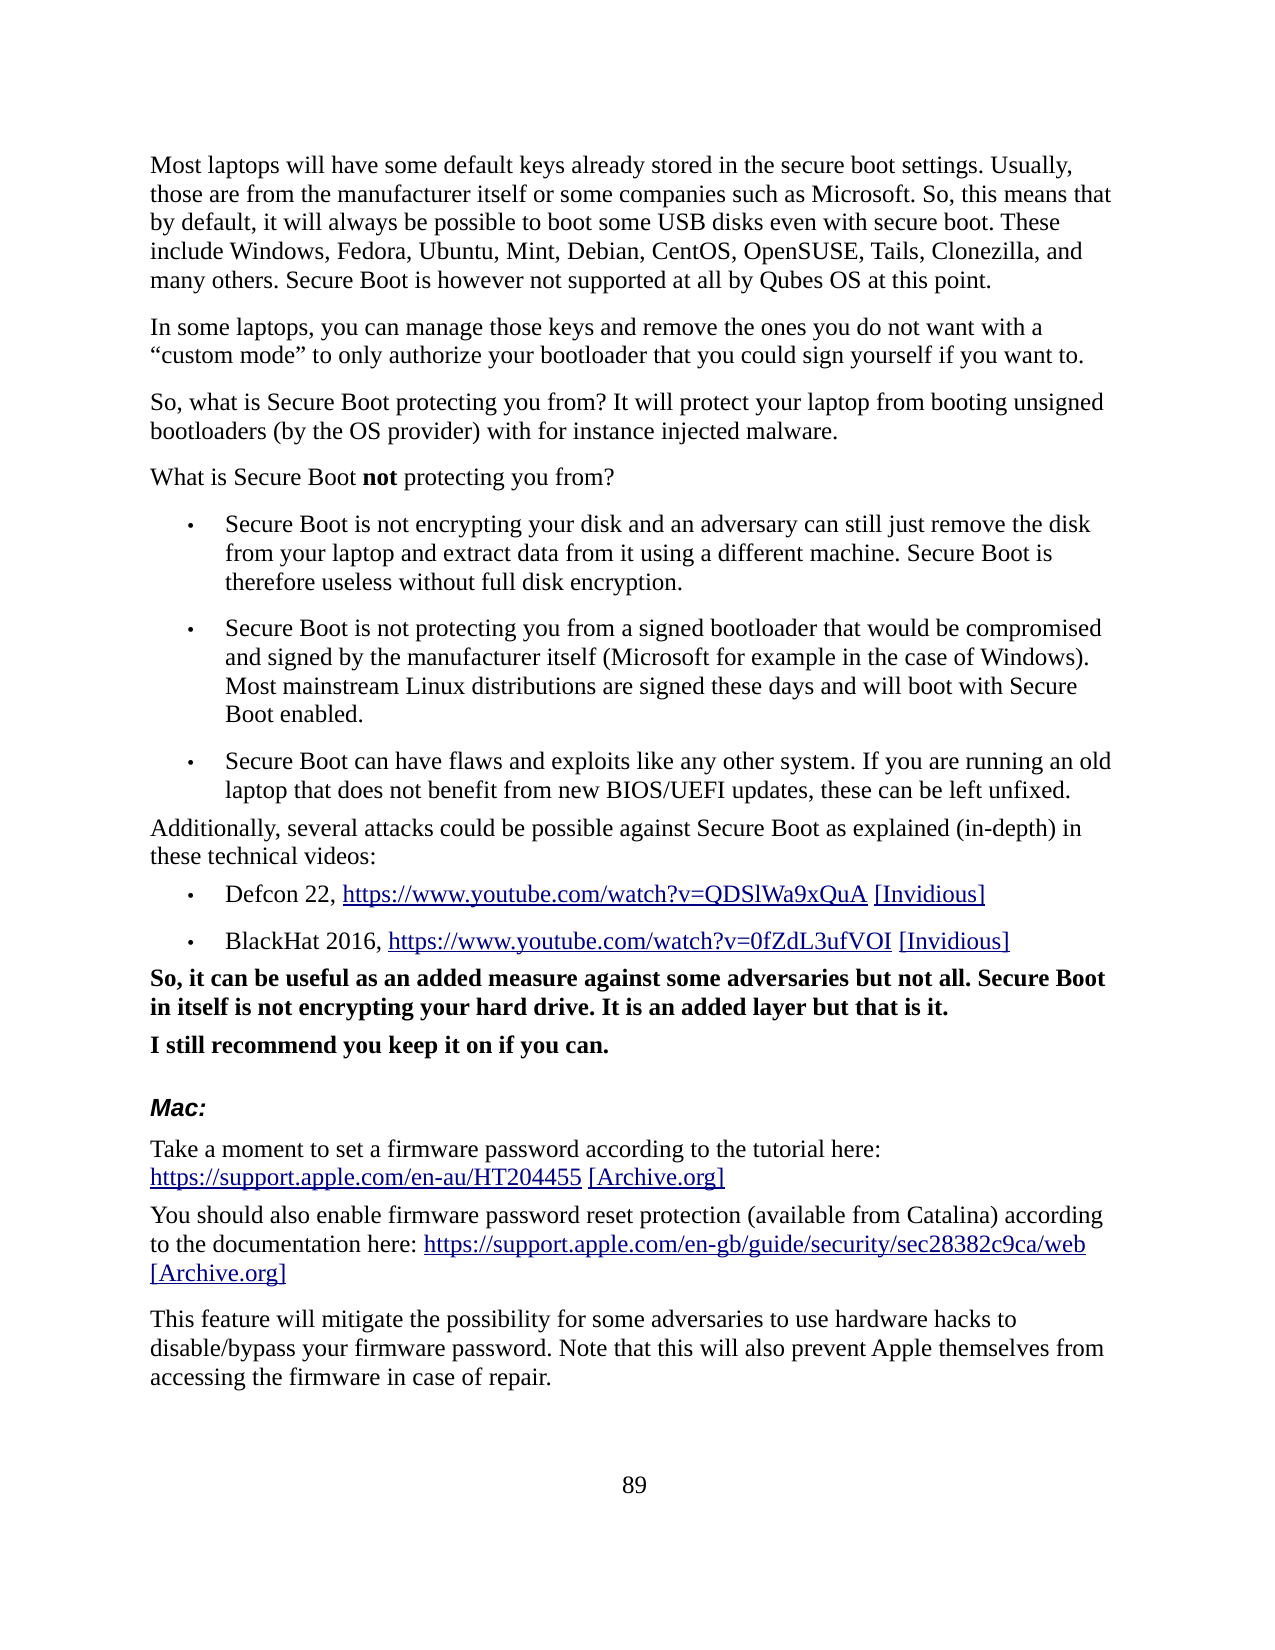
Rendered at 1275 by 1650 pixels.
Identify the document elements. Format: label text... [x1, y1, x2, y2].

text What is Secure Boot not protecting you from? [150, 462, 1125, 491]
list Secure Boot is not encrypting your disk and an adversary can still just remove the disk from your laptop and extract data from it using a different machine. Secure Boot is therefore useless without full disk encryption. [187, 509, 1125, 595]
text Most laptops will have some default keys already stored in the secure boot settings. Usually, those are from the manufacturer itself or some companies such as Microsoft. So, this means that by default, it will always be possible to boot some USB disks even with secure boot. These include Windows, Fedora, Ubuntu, Mint, Debian, CentOS, OpenSUSE, Tails, Clonezilla, and many others. Secure Boot is however not supported at all by Qubes OS at this point. [150, 150, 1125, 294]
list BlackHat 2016, https://www.youtube.com/watch?v=0fZdL3ufVOI [Invidious] [187, 926, 1125, 954]
subtitle Mac: [150, 1093, 1125, 1121]
list Defcon 22, https://www.youtube.com/watch?v=QDSlWa9xQuA [Invidious] [187, 879, 1125, 908]
text Take a moment to set a firmware password according to the tutorial here: https://support.apple.com/en-au/HT204455 [Archive.org] [150, 1134, 1125, 1191]
text So, what is Secure Boot protecting you from? It will protect your laptop from booting unsigned bootloaders (by the OS provider) with for instance injected malware. [150, 387, 1125, 444]
text Additionally, several attacks could be possible against Secure Boot as explained (in-depth) in these technical videos: [150, 813, 1125, 870]
text I still recommend you keep it on if you can. [150, 1030, 1125, 1059]
text So, it can be useful as an added measure against some adversaries but not all. Secure Boot in itself is not encrypting your hard drive. It is an added layer but that is it. [150, 963, 1125, 1021]
list Secure Boot can have flaws and exploits like any other system. If you are running an old laptop that does not benefit from new BIOS/UEFI updates, these can be left unfixed. [187, 746, 1125, 804]
text In some laptops, you can manage those keys and remove the ones you do not want with a “custom mode” to only authorize your bootloader that you could sign yourself if you want to. [150, 312, 1125, 369]
text You should also enable firmware password reset protection (available from Catalina) according to the documentation here: https://support.apple.com/en-gb/guide/security/sec28382c9ca/web [Archive.org] [150, 1200, 1125, 1286]
list Secure Boot is not protecting you from a signed bootloader that would be compromised and signed by the manufacturer itself (Microsoft for example in the case of Windows). Most mainstream Linux distributions are signed these days and will boot with Secure Boot enabled. [187, 613, 1125, 728]
text This feature will mitigate the possibility for some adversaries to use hardware hacks to disable/bypass your firmware password. Note that this will also prevent Apple themselves from accessing the firmware in case of repair. [150, 1304, 1125, 1391]
